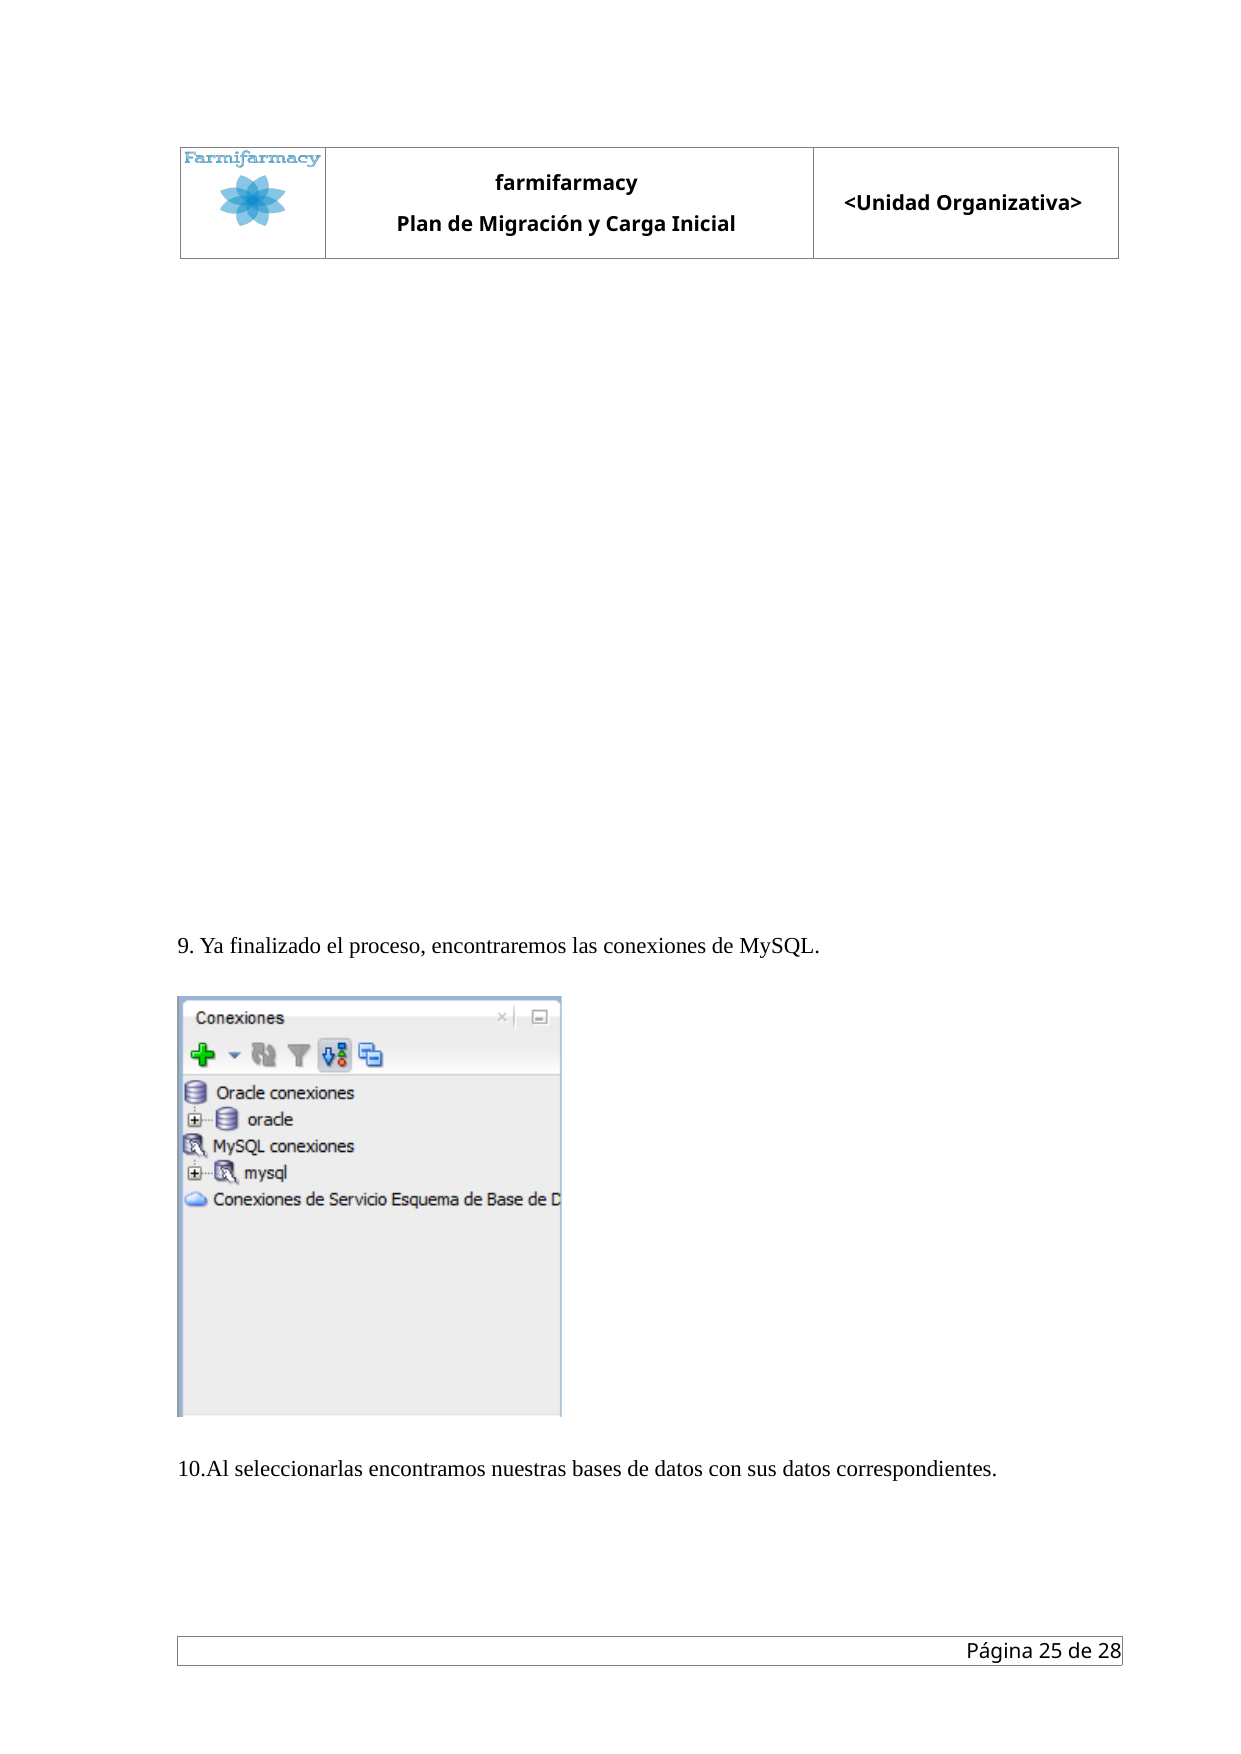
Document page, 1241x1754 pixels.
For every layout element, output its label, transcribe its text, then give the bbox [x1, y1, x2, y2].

text 9. Ya finalizado el proceso, encontraremos las conexiones de MySQL. [177, 932, 1122, 958]
text 10.Al seleccionarlas encontramos nuestras bases de datos con sus datos correspondientes. [177, 1455, 1122, 1481]
